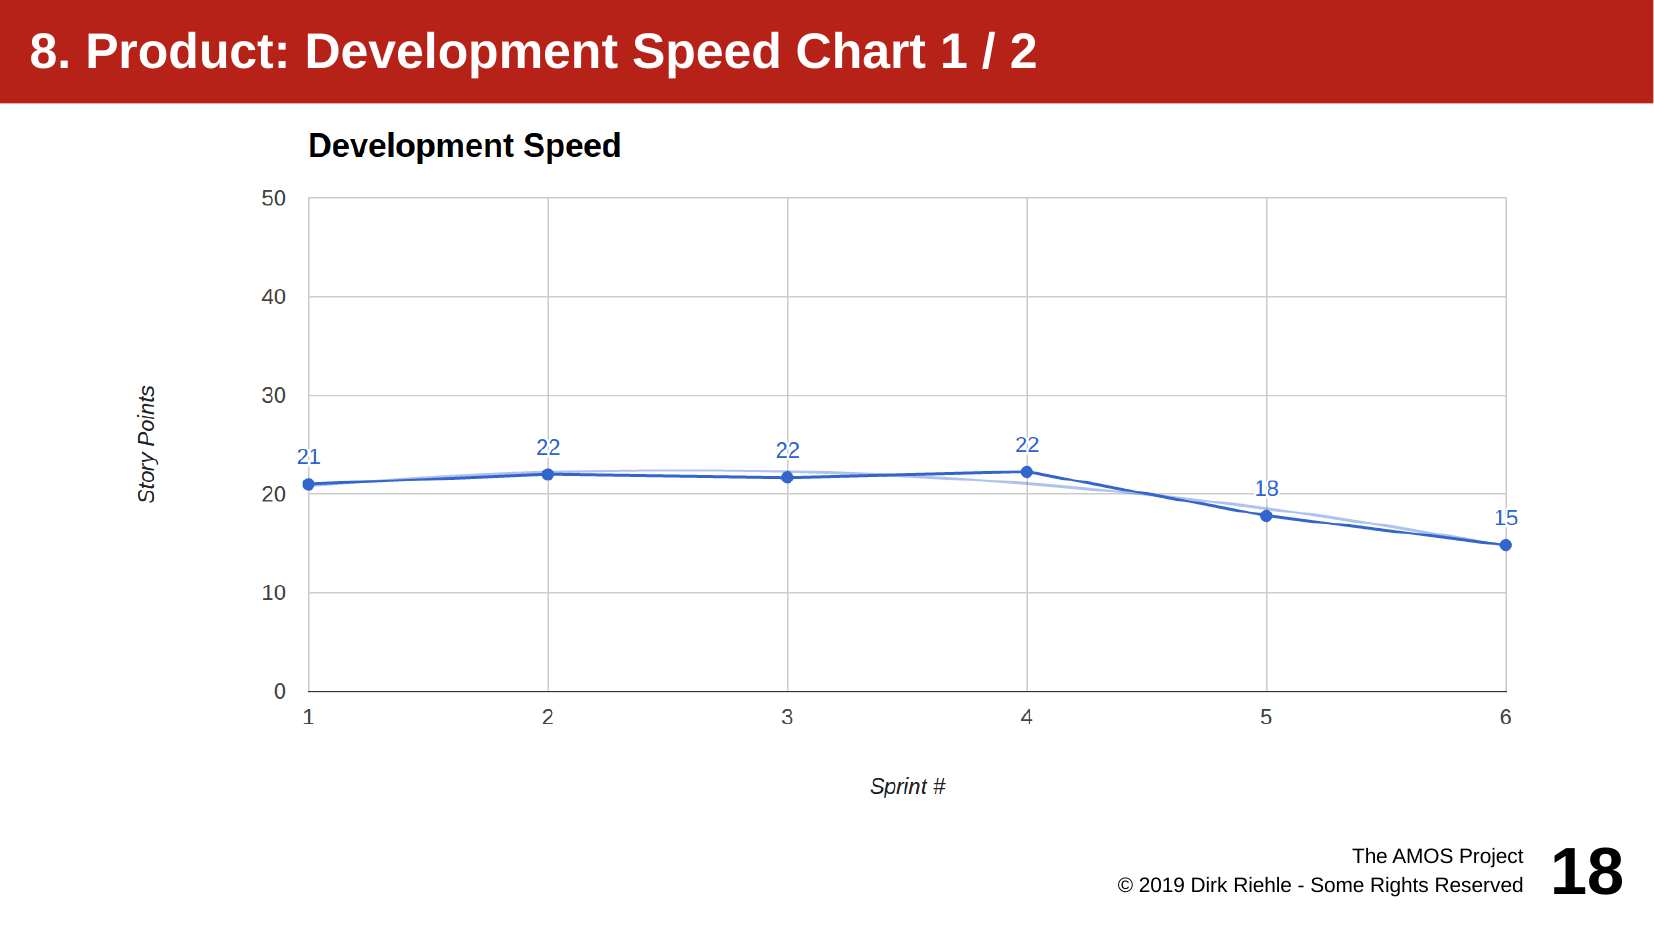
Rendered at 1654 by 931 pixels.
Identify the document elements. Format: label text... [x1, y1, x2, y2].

title 8. Product: Development Speed Chart 1 / 2 [0, 0, 1654, 104]
picture [136, 132, 1518, 798]
